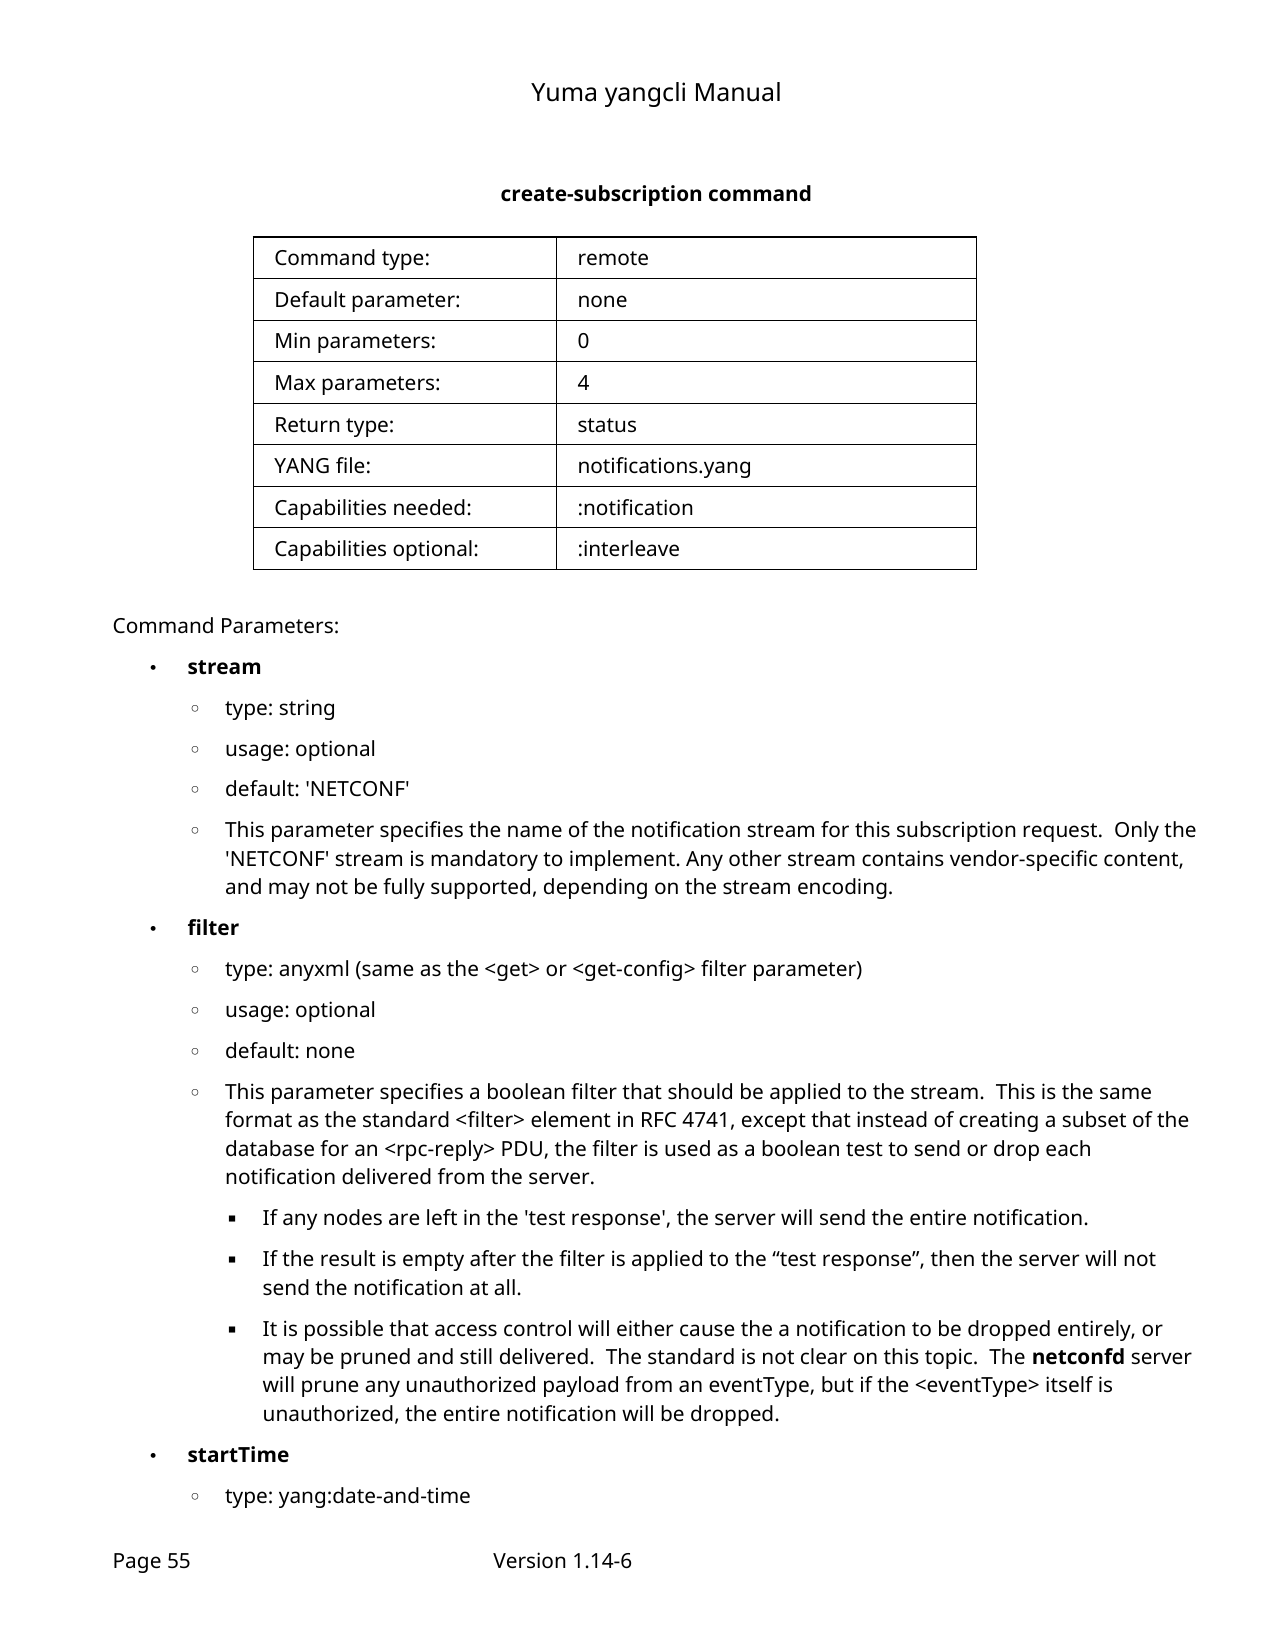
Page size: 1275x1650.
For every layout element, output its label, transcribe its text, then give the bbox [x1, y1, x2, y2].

table_cell none [557, 279, 976, 319]
list It is possible that access control will either cause the a notification to be dropped entirely, or may be pruned and still delivered. The standard is not clear on this topic. The netconfd server will prune any unauthorized payload from an eventType, but if the <eventType> itself is unauthorized, the entire notification will be dropped. [225, 1314, 1200, 1427]
list This parameter specifies a boolean filter that should be applied to the stream. This is the same format as the standard <filter> element in RFC 4741, except that instead of creating a subset of the database for an <rpc-reply> PDU, the filter is used as a boolean test to send or drop each notification delivered from the server. [187, 1077, 1200, 1191]
table_header Command type: [254, 238, 556, 278]
subtitle create-subscription command [127, 179, 1185, 208]
list If the result is empty after the filter is applied to the “test response”, then the server will not send the notification at all. [225, 1244, 1200, 1301]
list usage: optional [187, 995, 1200, 1024]
list usage: optional [187, 734, 1200, 762]
table_cell :notification [557, 487, 976, 527]
table_cell :interleave [557, 528, 976, 569]
list default: 'NETCONF' [187, 774, 1200, 803]
table_header remote [557, 238, 976, 278]
list filter [150, 913, 1200, 942]
list startTime [150, 1440, 1200, 1468]
table_cell 0 [557, 321, 976, 361]
table_cell YANG file: [254, 445, 556, 486]
list type: anyxml (same as the <get> or <get-config> filter parameter) [187, 954, 1200, 983]
table_cell status [557, 404, 976, 444]
list If any nodes are left in the 'test response', the server will send the entire notification. [225, 1203, 1200, 1232]
text Command Parameters: [112, 611, 1200, 639]
list This parameter specifies the name of the notification stream for this subscription request. Only the 'NETCONF' stream is mandatory to implement. Any other stream contains vendor-specific content, and may not be fully supported, depending on the stream encoding. [187, 816, 1200, 901]
table_cell Return type: [254, 404, 556, 444]
table_cell Min parameters: [254, 321, 556, 361]
table_cell Default parameter: [254, 279, 556, 319]
table_cell Capabilities optional: [254, 528, 556, 569]
table_cell Capabilities needed: [254, 487, 556, 527]
list default: none [187, 1036, 1200, 1064]
list type: string [187, 693, 1200, 721]
table_cell Max parameters: [254, 362, 556, 403]
list stream [150, 652, 1200, 680]
table_cell notifications.yang [557, 445, 976, 486]
list type: yang:date-and-time [187, 1481, 1200, 1509]
table_cell 4 [557, 362, 976, 403]
